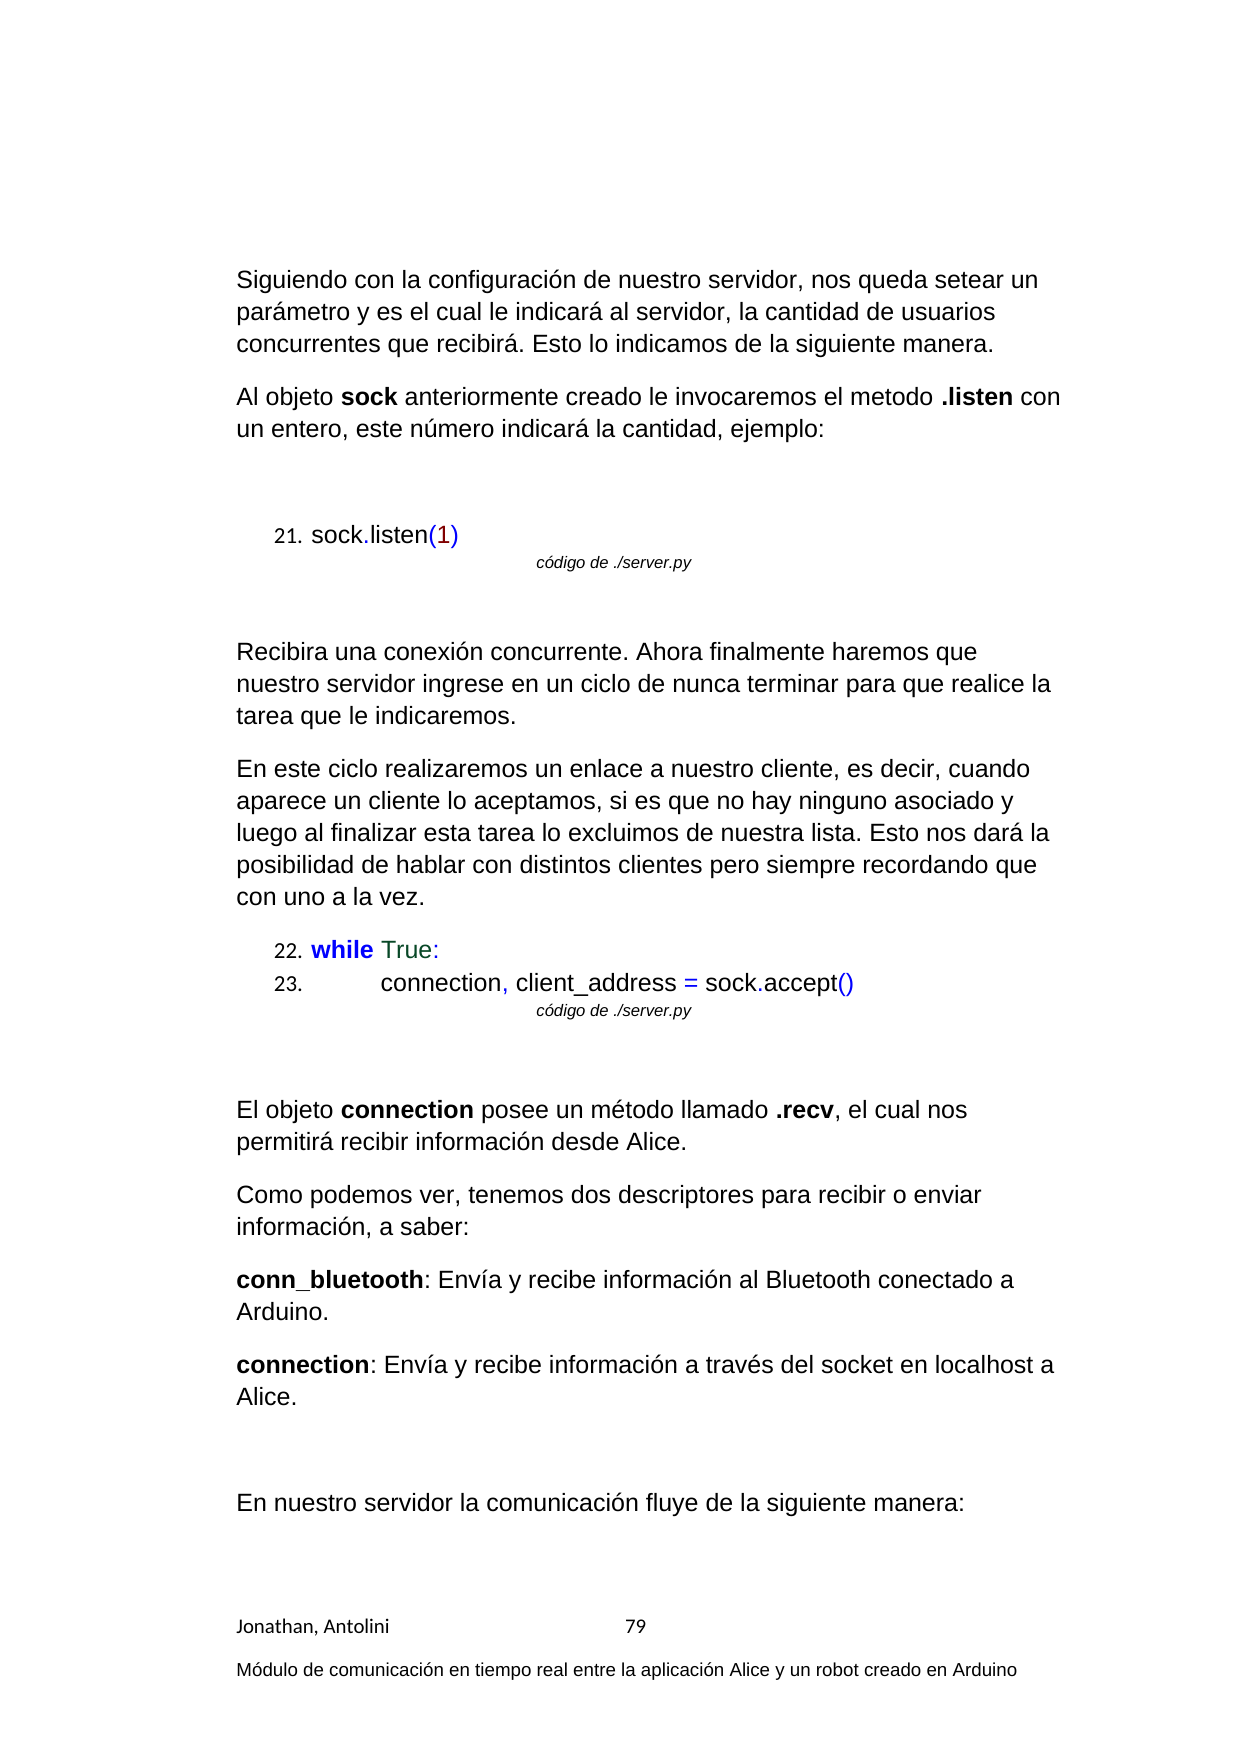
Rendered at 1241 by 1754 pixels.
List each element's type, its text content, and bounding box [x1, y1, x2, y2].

text código de ./server.py [461, 1001, 1063, 1019]
list connection, client_address = sock.accept() [274, 968, 1063, 997]
list sock.listen(1) [274, 521, 1063, 549]
text Recibira una conexión concurrente. Ahora finalmente haremos que nuestro servidor ingrese en un ciclo de nunca terminar para que realice la tarea que le indicaremos. [236, 638, 1063, 730]
text En este ciclo realizaremos un enlace a nuestro cliente, es decir, cuando aparece un cliente lo aceptamos, si es que no hay ninguno asociado y luego al finalizar esta tarea lo excluimos de nuestra lista. Esto nos dará la posibilidad de hablar con distintos clientes pero siempre recordando que con uno a la vez. [236, 755, 1063, 911]
text código de ./server.py [461, 553, 1063, 572]
text El objeto connection posee un método llamado .recv, el cual nos permitirá recibir información desde Alice. [236, 1096, 1063, 1156]
text Al objeto sock anteriormente creado le invocaremos el metodo .listen con un entero, este número indicará la cantidad, ejemplo: [236, 383, 1063, 443]
list while True: [274, 936, 1063, 964]
text Siguiendo con la configuración de nuestro servidor, nos queda setear un parámetro y es el cual le indicará al servidor, la cantidad de usuarios concurrentes que recibirá. Esto lo indicamos de la siguiente manera. [236, 266, 1063, 358]
text connection: Envía y recibe información a través del socket en localhost a Alice. [236, 1351, 1063, 1411]
text Como podemos ver, tenemos dos descriptores para recibir o enviar información, a saber: [236, 1181, 1063, 1241]
text En nuestro servidor la comunicación fluye de la siguiente manera: [236, 1489, 1063, 1517]
text conn_bluetooth: Envía y recibe información al Bluetooth conectado a Arduino. [236, 1266, 1063, 1326]
